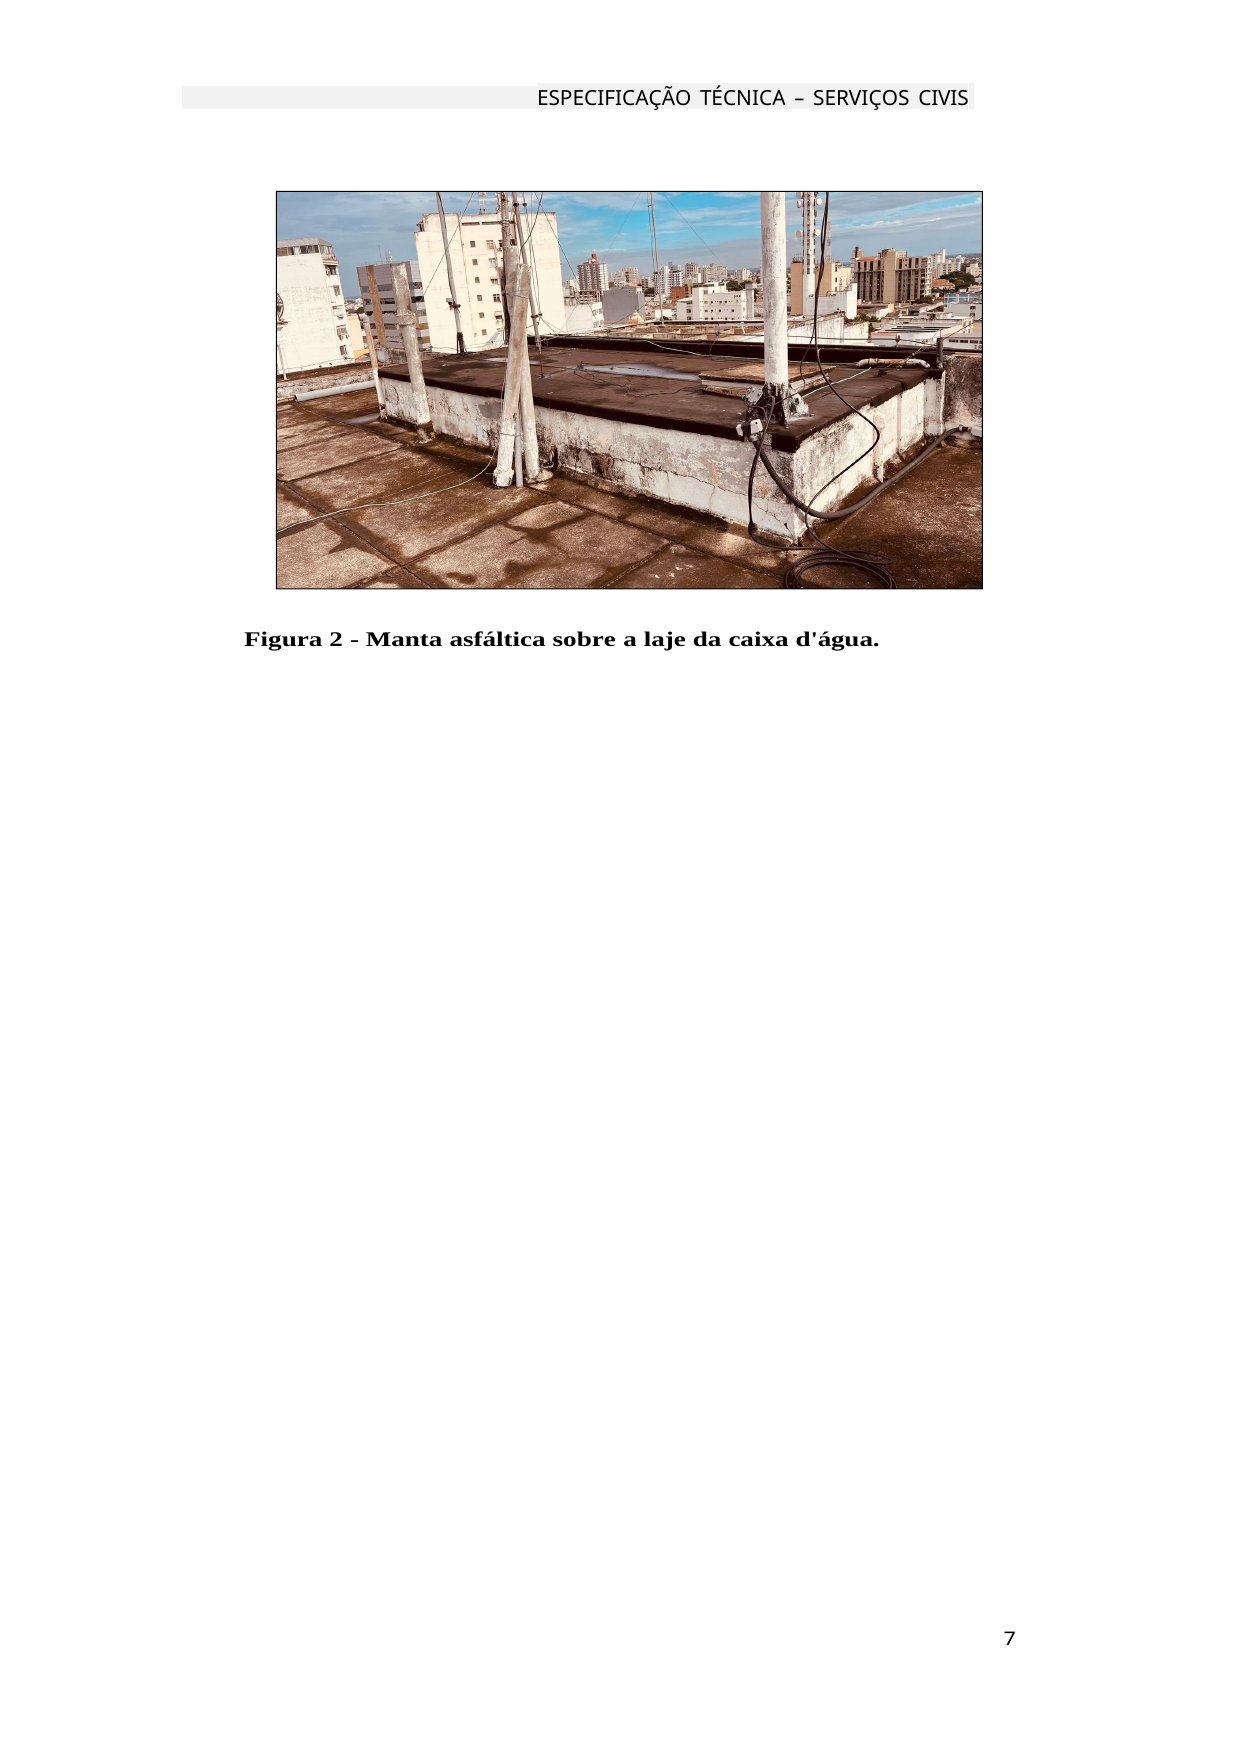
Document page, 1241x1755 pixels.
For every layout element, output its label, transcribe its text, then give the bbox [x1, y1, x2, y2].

text Figura 2 - Manta asfáltica sobre a laje da caixa d'água. [244, 627, 1182, 651]
